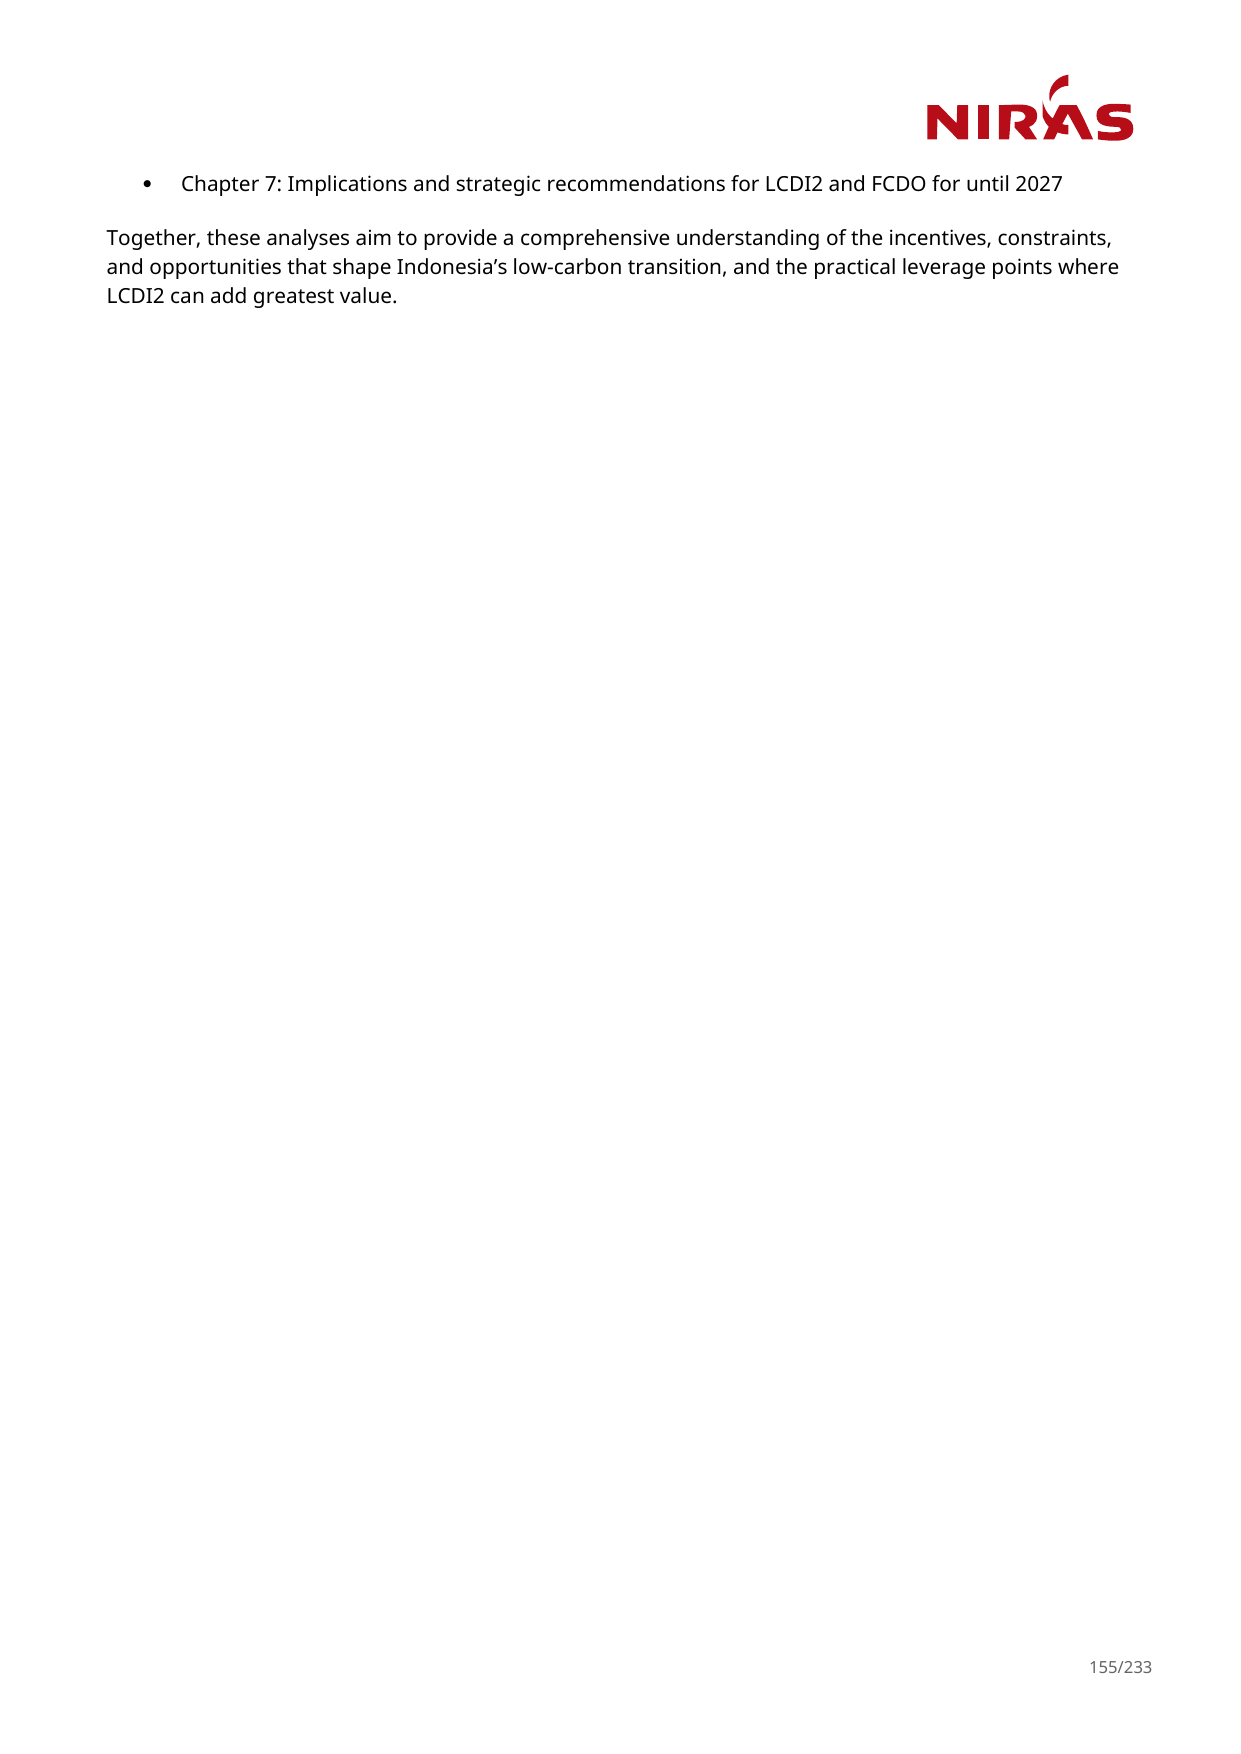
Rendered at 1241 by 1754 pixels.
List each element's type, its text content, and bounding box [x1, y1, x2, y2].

text Together, these analyses aim to provide a comprehensive understanding of the incentives, constraints, and opportunities that shape Indonesia’s low-carbon transition, and the practical leverage points where LCDI2 can add greatest value. [106, 222, 1134, 310]
list Chapter 7: Implications and strategic recommendations for LCDI2 and FCDO for until 2027 [143, 168, 1134, 197]
